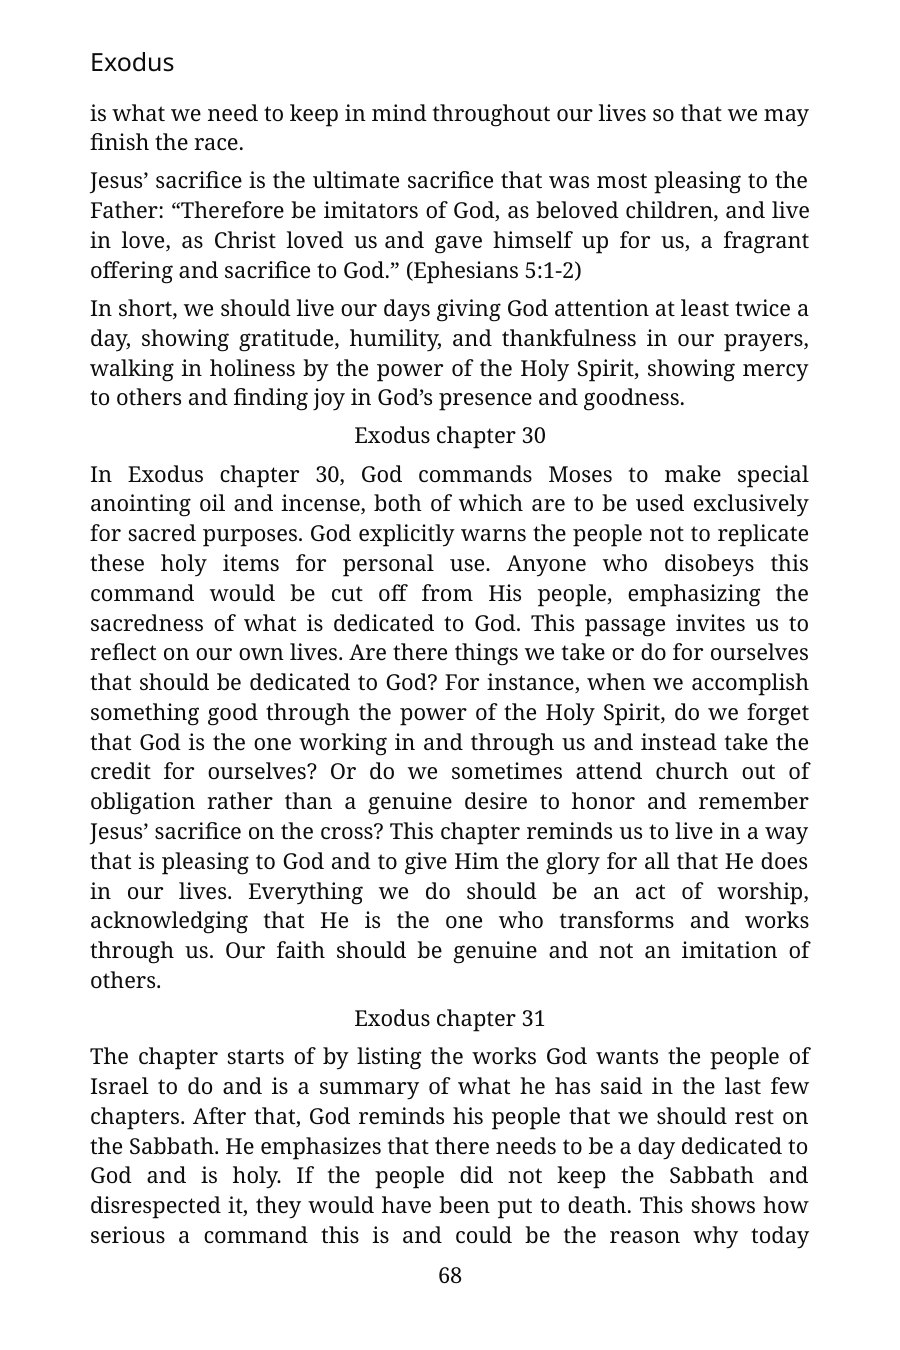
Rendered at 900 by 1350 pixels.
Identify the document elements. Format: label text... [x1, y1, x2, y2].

text In short, we should live our days giving God attention at least twice a day, showing gratitude, humility, and thankfulness in our prayers, walking in holiness by the power of the Holy Spirit, showing mercy to others and finding joy in God’s presence and goodness. [90, 293, 810, 412]
text The chapter starts of by listing the works God wants the people of Israel to do and is a summary of what he has said in the last few chapters. After that, God reminds his people that we should rest on the Sabbath. He emphasizes that there needs to be a day dedicated to God and is holy. If the people did not keep the Sabbath and disrespected it, they would have been put to death. This shows how serious a command this is and could be the reason why today [90, 1041, 810, 1250]
text is what we need to keep in mind throughout our lives so that we may finish the race. [90, 97, 810, 157]
text Exodus chapter 31 [90, 1003, 810, 1033]
text Exodus chapter 30 [90, 420, 810, 450]
text In Exodus chapter 30, God commands Moses to make special anointing oil and incense, both of which are to be used exclusively for sacred purposes. God explicitly warns the people not to replicate these holy items for personal use. Anyone who disobeys this command would be cut off from His people, emphasizing the sacredness of what is dedicated to God. This passage invites us to reflect on our own lives. Are there things we take or do for ourselves that should be dedicated to God? For instance, when we accomplish something good through the power of the Holy Spirit, do we forget that God is the one working in and through us and instead take the credit for ourselves? Or do we sometimes attend church out of obligation rather than a genuine desire to honor and remember Jesus’ sacrifice on the cross? This chapter reminds us to live in a way that is pleasing to God and to give Him the glory for all that He does in our lives. Everything we do should be an act of worship, acknowledging that He is the one who transforms and works through us. Our faith should be genuine and not an imitation of others. [90, 458, 810, 995]
text Jesus’ sacrifice is the ultimate sacrifice that was most pleasing to the Father: “Therefore be imitators of God, as beloved children, and live in love, as Christ loved us and gave himself up for us, a fragrant offering and sacrifice to God.” (Ephesians 5:1-2) [90, 165, 810, 284]
